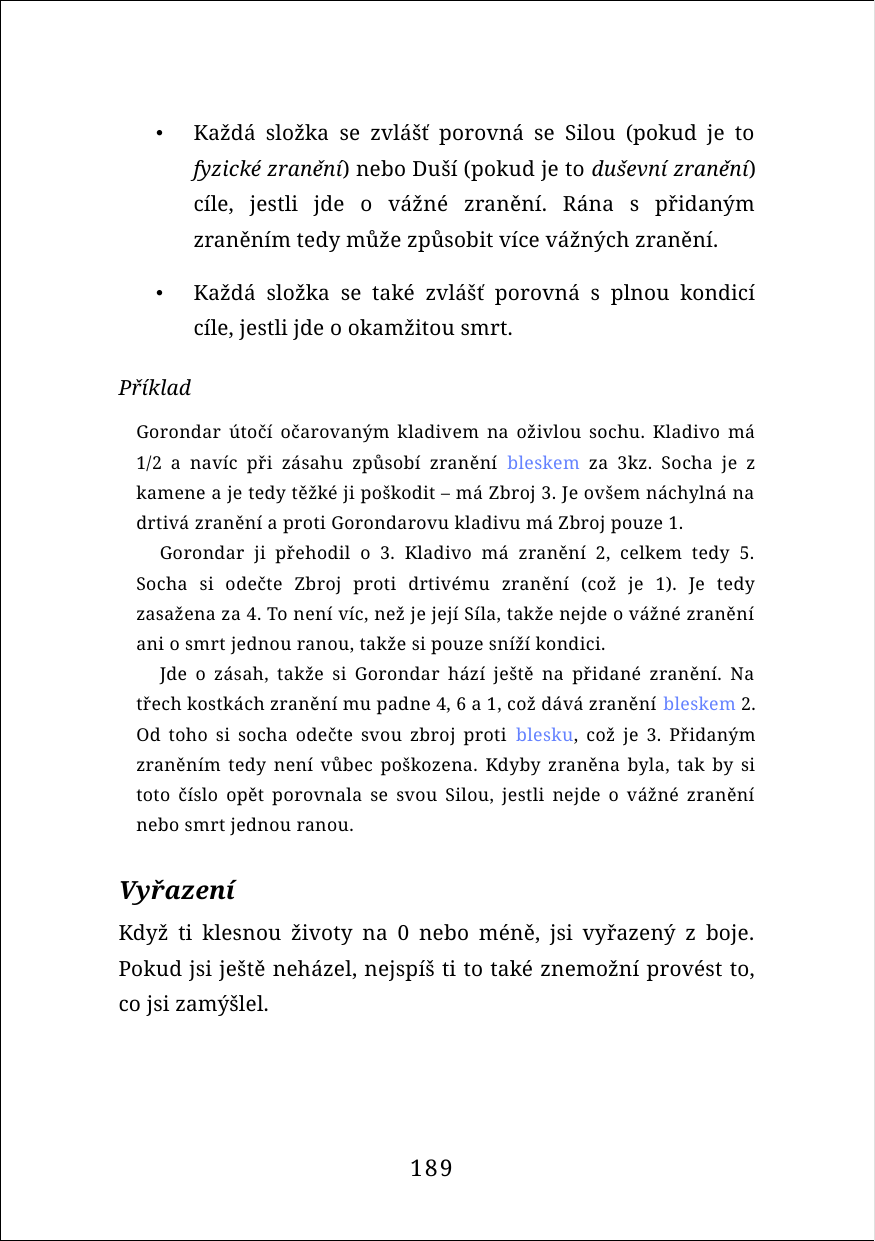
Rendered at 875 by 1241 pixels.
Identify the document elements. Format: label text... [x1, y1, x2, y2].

text Když ti klesnou životy na 0 nebo méně, jsi vyřazený z boje. Pokud jsi ještě neházel, nejspíš ti to také znemožní provést to, co jsi zamýšlel. [118, 918, 756, 1018]
text Gorondar útočí očarovaným kladivem na oživlou sochu. Kladivo má 1/2 a navíc při zásahu způsobí zranění bleskem za 3kz. Socha je z kamene a je tedy těžké ji poškodit – má Zbroj 3. Je ovšem náchylná na drtivá zranění a proti Gorondarovu kladivu má Zbroj pouze 1. Gorondar ji přehodil o 3. Kladivo má zranění 2, celkem tedy 5. Socha si odečte Zbroj proti drtivému zranění (což je 1). Je tedy zasažena za 4. To není víc, než je její Síla, takže nejde o vážné zranění ani o smrt jednou ranou, takže si pouze sníží kondici. Jde o zásah, takže si Gorondar hází ještě na přidané zranění. Na třech kostkách zranění mu padne 4, 6 a 1, což dává zranění bleskem 2. Od toho si socha odečte svou zbroj proti blesku, což je 3. Přidaným zraněním tedy není vůbec poškozena. Kdyby zraněna byla, tak by si toto číslo opět porovnala se svou Silou, jestli nejde o vážné zranění nebo smrt jednou ranou. [136, 420, 756, 837]
subtitle Vyřazení [118, 872, 756, 906]
text Příklad [118, 373, 756, 401]
list Každá složka se také zvlášť porovná s plnou kondicí cíle, jestli jde o okamžitou smrt. [156, 278, 756, 342]
list Každá složka se zvlášť porovná se Silou (pokud je to fyzické zranění) nebo Duší (pokud je to duševní zranění) cíle, jestli jde o vážné zranění. Rána s přidaným zraněním tedy může způsobit více vážných zranění. [156, 118, 756, 253]
